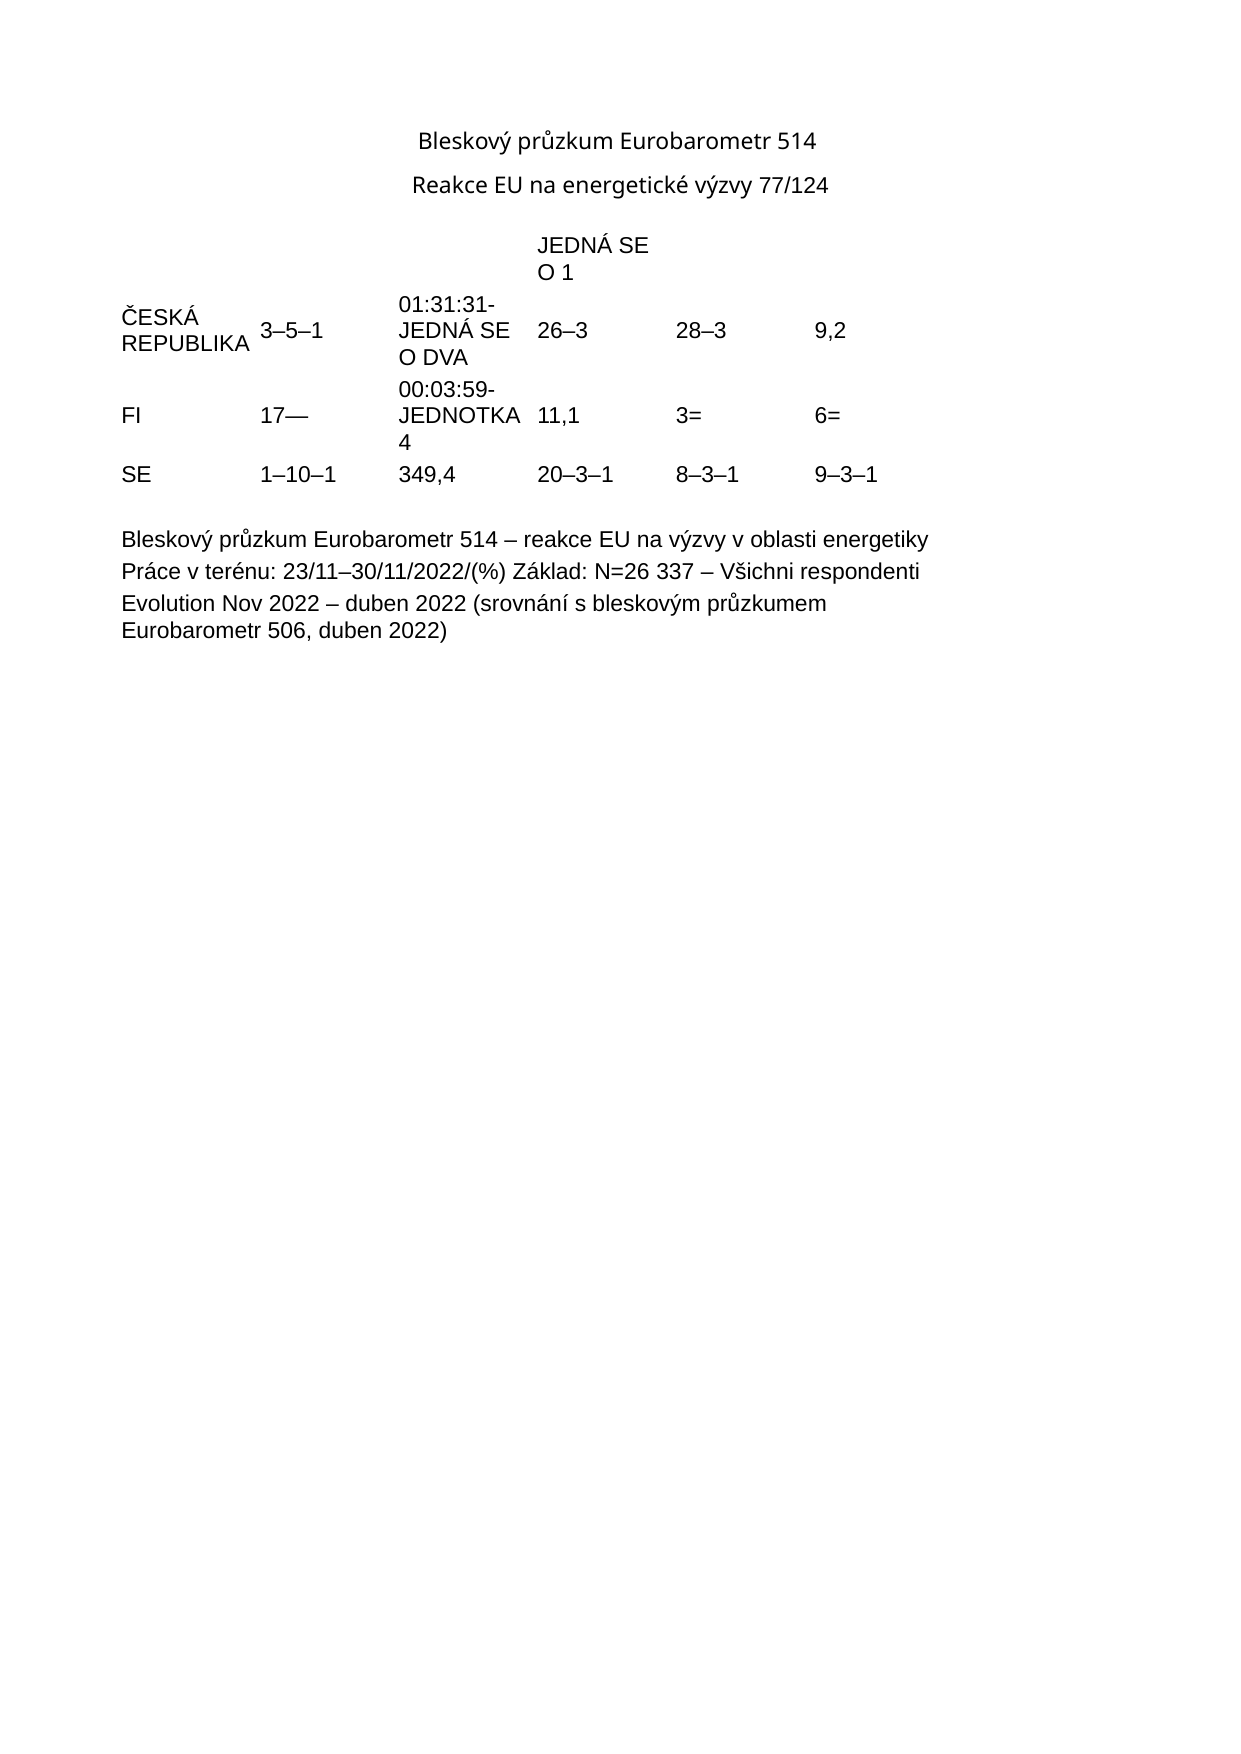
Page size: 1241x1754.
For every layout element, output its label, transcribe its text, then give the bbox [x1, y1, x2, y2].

table_cell 11,1 [534, 373, 673, 458]
table_cell Práce v terénu: 23/11–30/11/2022/(%) Základ: N=26 337 – Všichni respondenti [118, 555, 950, 587]
table_cell 00:03:59-JEDNOTKA 4 [395, 373, 534, 458]
table_cell 9,2 [811, 288, 950, 373]
table_cell [395, 490, 534, 523]
table_cell [257, 490, 395, 523]
table_cell Bleskový průzkum Eurobarometr 514 – reakce EU na výzvy v oblasti energetiky [118, 523, 950, 555]
table_cell 3= [673, 373, 811, 458]
table_cell 3–5–1 [257, 288, 395, 373]
table_cell ČESKÁ REPUBLIKA [118, 288, 257, 373]
table_cell [811, 230, 950, 288]
table_cell [395, 230, 534, 288]
table_cell [118, 230, 257, 288]
table_cell 01:31:31-JEDNÁ SE O DVA [395, 288, 534, 373]
table_cell [534, 490, 673, 523]
table_cell [257, 230, 395, 288]
table_cell Evolution Nov 2022 – duben 2022 (srovnání s bleskovým průzkumem Eurobarometr 506, duben 2022) [118, 588, 950, 646]
table_cell 28–3 [673, 288, 811, 373]
table_cell [673, 490, 811, 523]
table_cell FI [118, 373, 257, 458]
table_cell SE [118, 458, 257, 490]
table_cell [811, 490, 950, 523]
table_cell [673, 230, 811, 288]
table_cell 20–3–1 [534, 458, 673, 490]
table_cell 26–3 [534, 288, 673, 373]
table_cell 349,4 [395, 458, 534, 490]
table_cell 1–10–1 [257, 458, 395, 490]
table_cell 8–3–1 [673, 458, 811, 490]
table_cell 17— [257, 373, 395, 458]
table_cell 9–3–1 [811, 458, 950, 490]
table_cell 6= [811, 373, 950, 458]
table_cell [118, 490, 257, 523]
table_cell JEDNÁ SE O 1 [534, 230, 673, 288]
